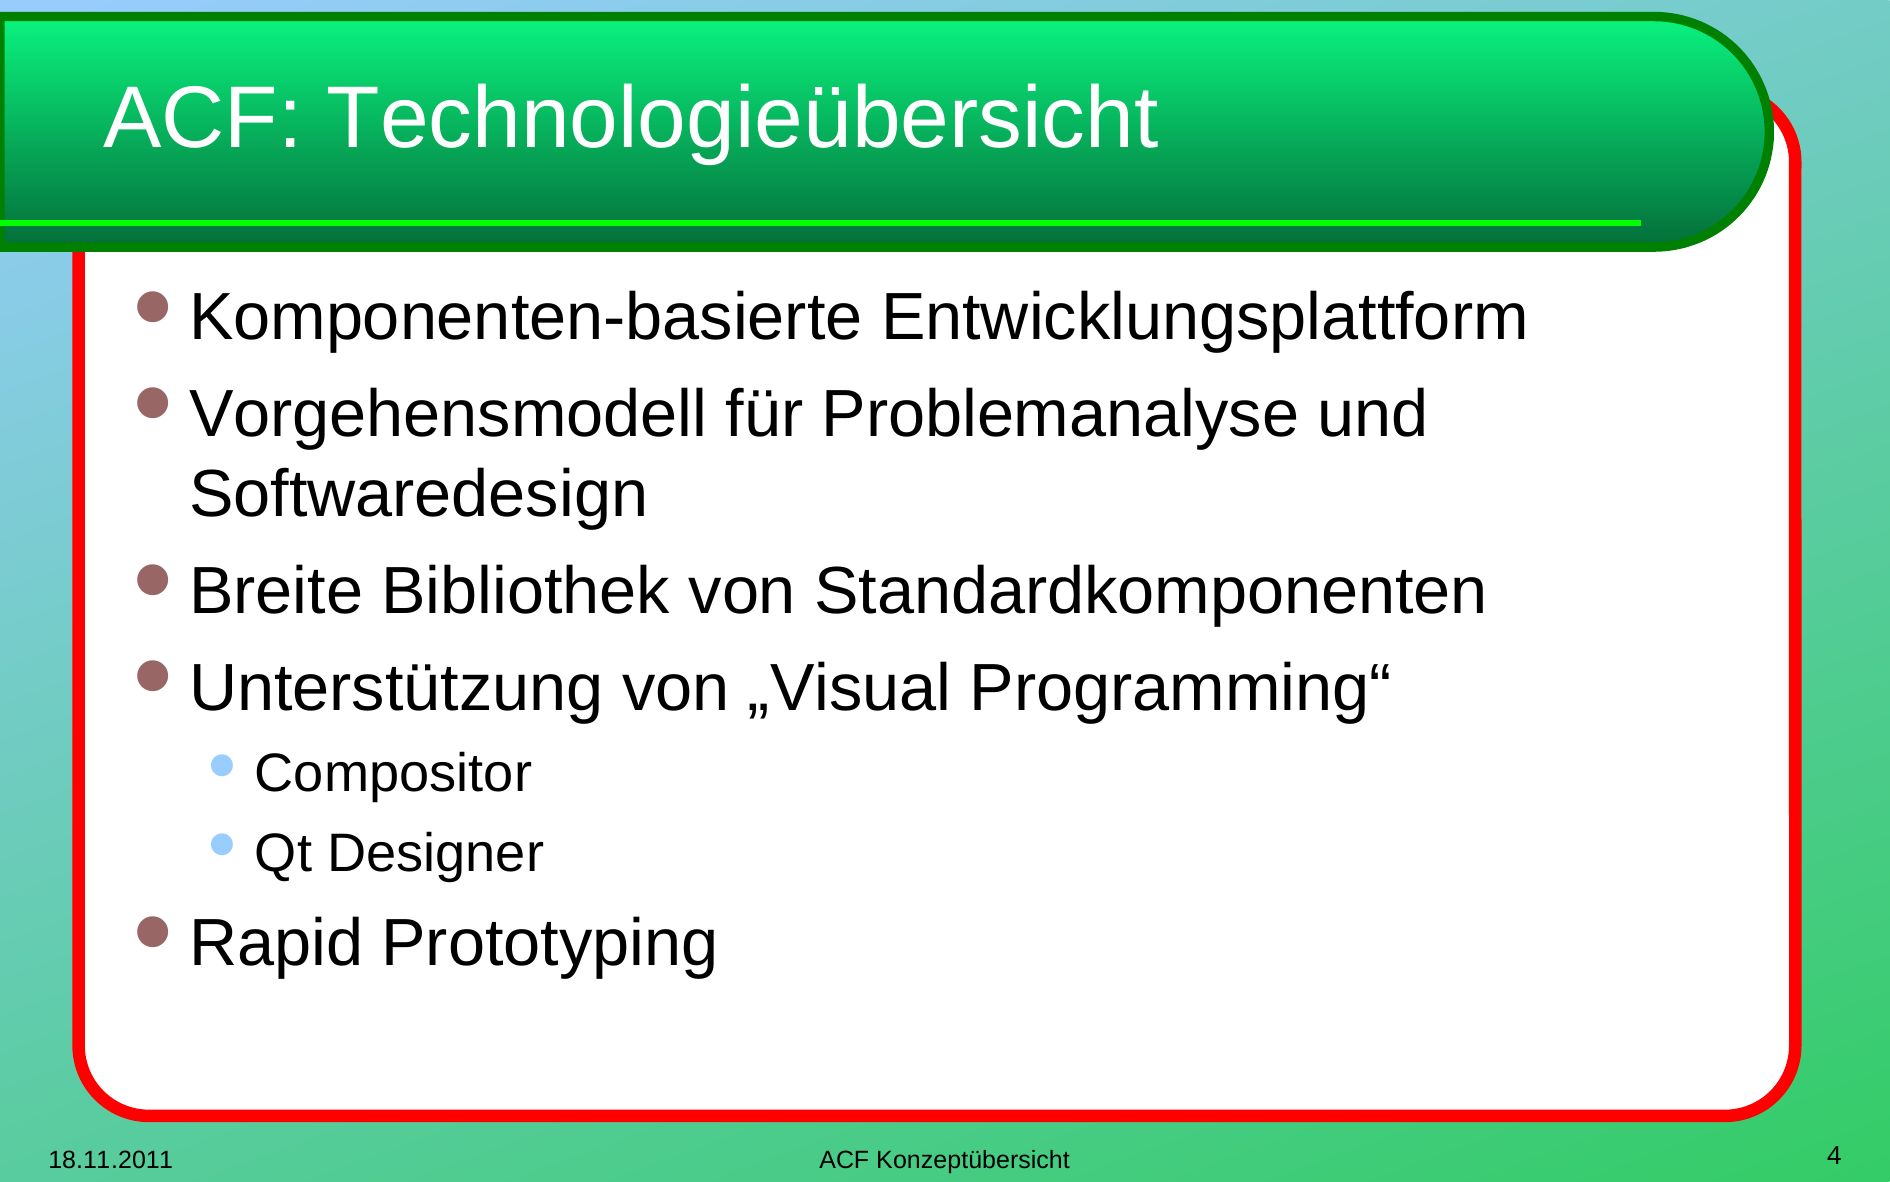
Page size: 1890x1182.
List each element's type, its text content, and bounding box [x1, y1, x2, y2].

title ACF: Technologieübersicht [88, 0, 1749, 226]
list Komponenten-basierte Entwicklungsplattform Vorgehensmodell für Problemanalyse und Softwaredesign Breite Bibliothek von Standardkomponenten Unterstützung von „Visual Programming“ Compositor Qt Designer Rapid Prototyping [118, 265, 1708, 1093]
